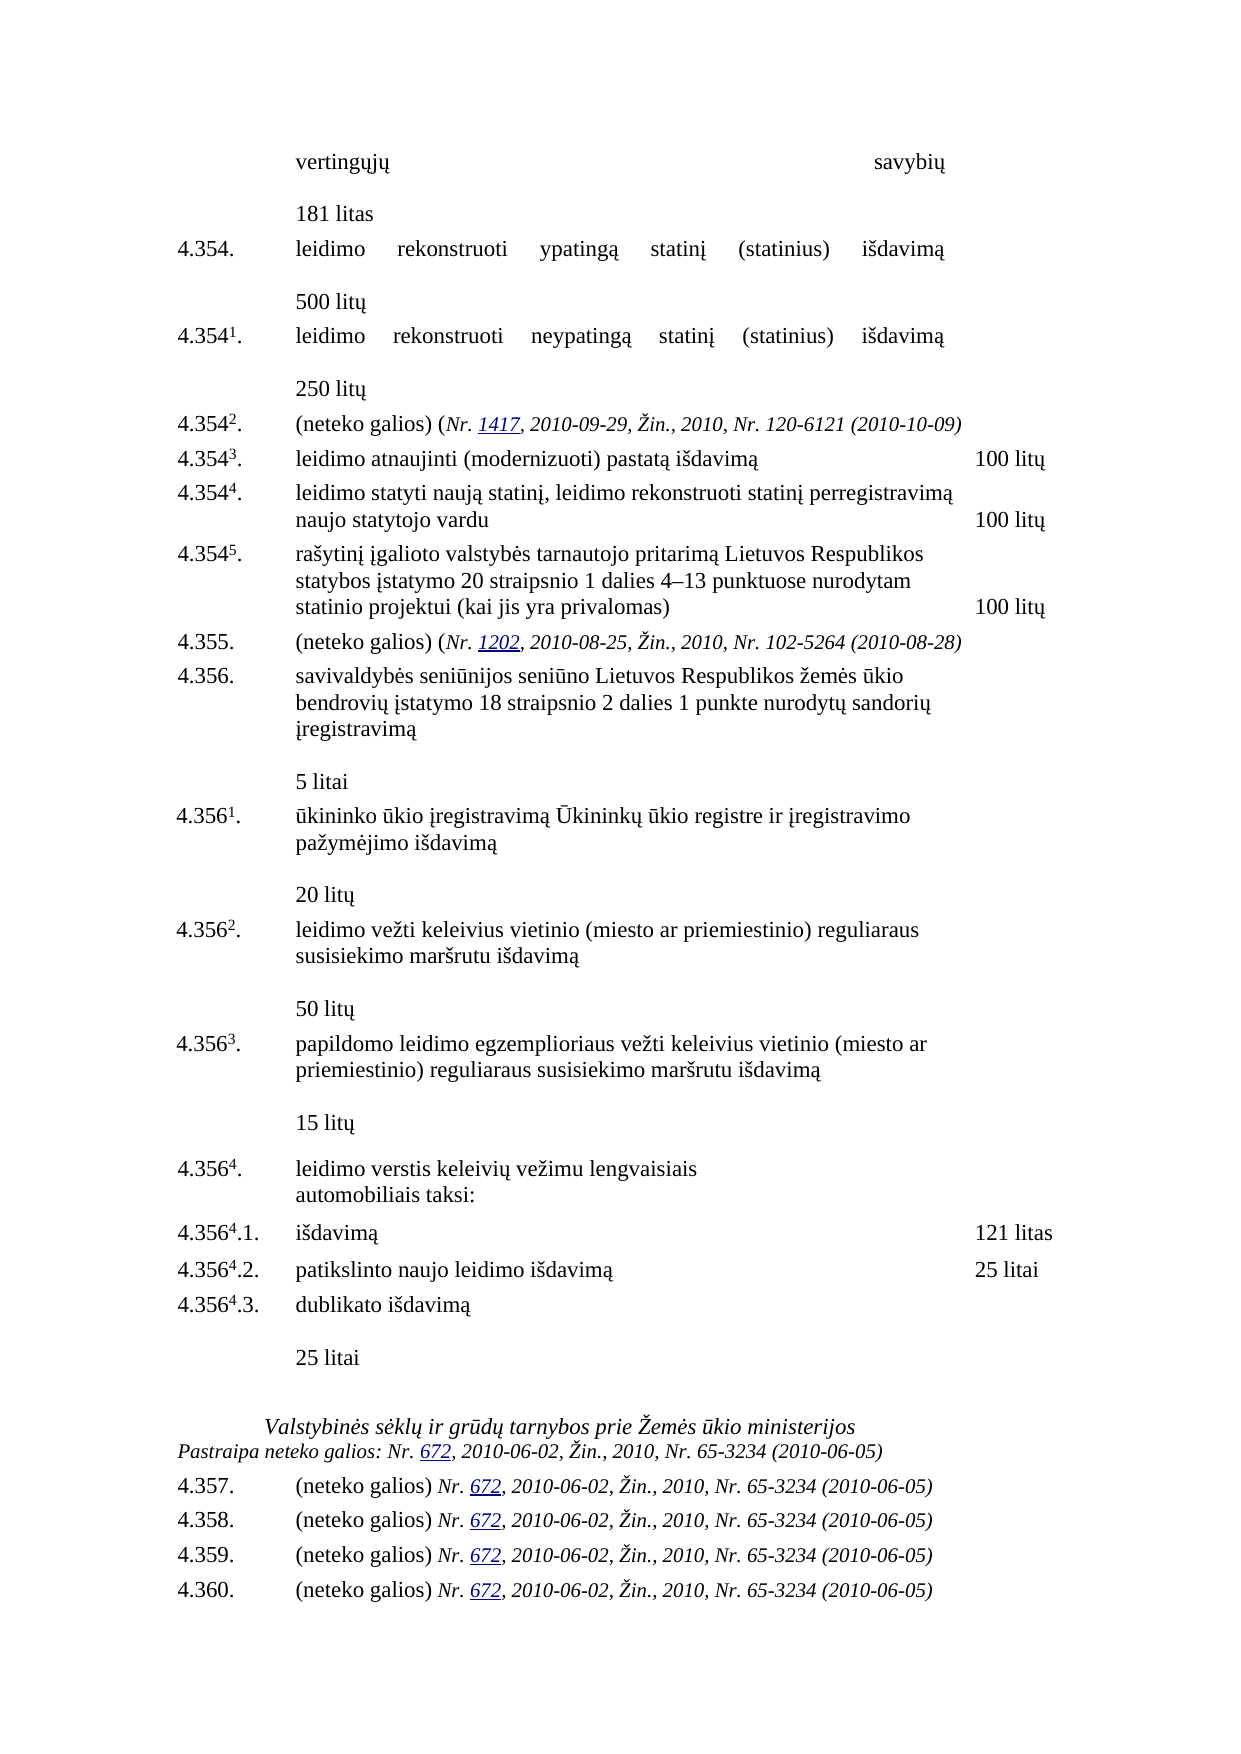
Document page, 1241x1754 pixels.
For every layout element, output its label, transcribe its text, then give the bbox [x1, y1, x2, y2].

text 4.3542. (neteko galios) (Nr. 1417, 2010-09-29, Žin., 2010, Nr. 120-6121 (2010-10-09) [177, 410, 974, 436]
text 4.359. (neteko galios) Nr. 672, 2010-06-02, Žin., 2010, Nr. 65-3234 (2010-06-05) [177, 1541, 945, 1567]
text 4.357. (neteko galios) Nr. 672, 2010-06-02, Žin., 2010, Nr. 65-3234 (2010-06-05) [177, 1472, 945, 1498]
text 4.3545. rašytinį įgalioto valstybės tarnautojo pritarimą Lietuvos Respublikos statybos įstatymo 20 straipsnio 1 dalies 4–13 punktuose nurodytam statinio projektui (kai jis yra privalomas) 100 litų [177, 540, 1122, 619]
text 4.3564.2. patikslinto naujo leidimo išdavimą 25 litai [177, 1245, 1122, 1283]
text 4.3541. leidimo rekonstruoti neypatingą statinį (statinius) išdavimą 250 litų [177, 322, 945, 402]
text 4.3564.3. dublikato išdavimą 25 litai [177, 1291, 930, 1370]
text 4.3564. leidimo verstis keleivių vežimu lengvaisiais [177, 1144, 1122, 1181]
text 4.3562. leidimo vežti keleivius vietinio (miesto ar priemiestinio) reguliaraus susisiekimo maršrutu išdavimą 50 litų [176, 916, 945, 1022]
text 4.3561. ūkininko ūkio įregistravimą Ūkininkų ūkio registre ir įregistravimo pažymėjimo išdavimą 20 litų [176, 802, 945, 908]
text vertingųjų savybių 181 litas [295, 148, 945, 227]
text automobiliais taksi: [177, 1181, 1122, 1208]
text 4.356. savivaldybės seniūnijos seniūno Lietuvos Respublikos žemės ūkio bendrovių įstatymo 18 straipsnio 2 dalies 1 punkte nurodytų sandorių įregistravimą 5 litai [177, 662, 945, 794]
text 4.3544. leidimo statyti naują statinį, leidimo rekonstruoti statinį perregistravimą naujo statytojo vardu 100 litų [177, 479, 1122, 532]
text Pastraipa neteko galios: Nr. 672, 2010-06-02, Žin., 2010, Nr. 65-3234 (2010-06-05) [177, 1439, 945, 1463]
text 4.358. (neteko galios) Nr. 672, 2010-06-02, Žin., 2010, Nr. 65-3234 (2010-06-05) [177, 1506, 945, 1533]
text 4.360. (neteko galios) Nr. 672, 2010-06-02, Žin., 2010, Nr. 65-3234 (2010-06-05) [177, 1576, 945, 1602]
text 4.355. (neteko galios) (Nr. 1202, 2010-08-25, Žin., 2010, Nr. 102-5264 (2010-08-28) [177, 628, 1122, 654]
text 4.3563. papildomo leidimo egzemplioriaus vežti keleivius vietinio (miesto ar priemiestinio) reguliaraus susisiekimo maršrutu išdavimą 15 litų [176, 1030, 945, 1135]
text 4.354. leidimo rekonstruoti ypatingą statinį (statinius) išdavimą 500 litų [177, 235, 945, 314]
text 4.3543. leidimo atnaujinti (modernizuoti) pastatą išdavimą 100 litų [177, 444, 1122, 471]
text 4.3564.1. išdavimą 121 litas [177, 1208, 1122, 1245]
text Valstybinės sėklų ir grūdų tarnybos prie Žemės ūkio ministerijos [177, 1413, 945, 1439]
